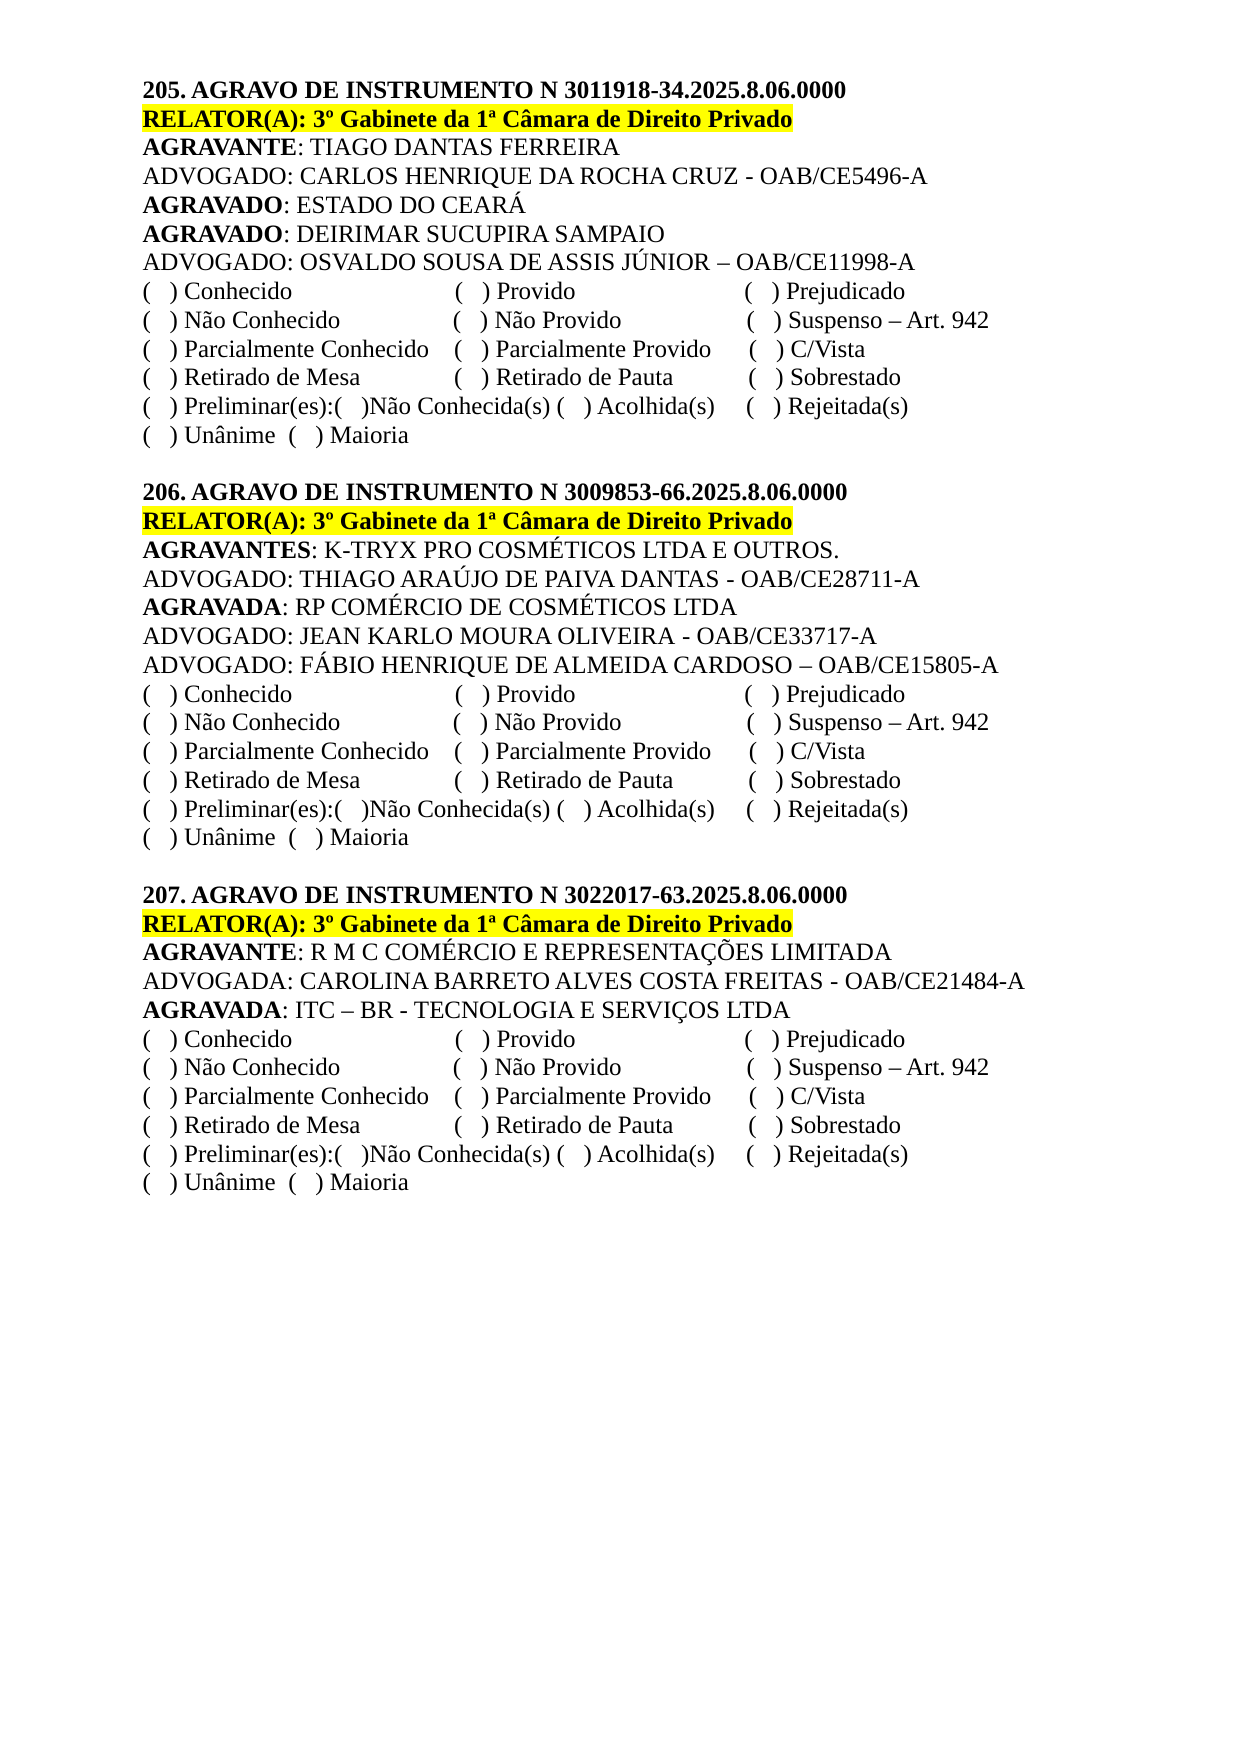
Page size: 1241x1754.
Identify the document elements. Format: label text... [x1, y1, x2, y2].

text ( ) Parcialmente Conhecido ( ) Parcialmente Provido ( ) C/Vista [142, 736, 1158, 765]
text ( ) Parcialmente Conhecido ( ) Parcialmente Provido ( ) C/Vista [142, 1081, 1158, 1110]
text ( ) Não Conhecido ( ) Não Provido ( ) Suspenso – Art. 942 [142, 1052, 1158, 1081]
text ( ) Conhecido ( ) Provido ( ) Prejudicado [142, 1024, 1141, 1052]
text ( ) Não Conhecido ( ) Não Provido ( ) Suspenso – Art. 942 [142, 707, 1158, 736]
text ( ) Parcialmente Conhecido ( ) Parcialmente Provido ( ) C/Vista [142, 334, 1158, 362]
text ( ) Retirado de Mesa ( ) Retirado de Pauta ( ) Sobrestado [142, 765, 1158, 794]
text ( ) Conhecido ( ) Provido ( ) Prejudicado [142, 679, 1141, 707]
text ( ) Unânime ( ) Maioria 206. AGRAVO DE INSTRUMENTO N 3009853-66.2025.8.06.0000 RELATOR(A): 3º Gabinete da 1ª Câmara de Direito Privado AGRAVANTES: K-TRYX PRO COSMÉTICOS LTDA E OUTROS. ADVOGADO: THIAGO ARAÚJO DE PAIVA DANTAS - OAB/CE28711-A AGRAVADA: RP COMÉRCIO DE COSMÉTICOS LTDA ADVOGADO: JEAN KARLO MOURA OLIVEIRA - OAB/CE33717-A ADVOGADO: FÁBIO HENRIQUE DE ALMEIDA CARDOSO – OAB/CE15805-A [142, 420, 1141, 679]
text ( ) Preliminar(es):( )Não Conhecida(s) ( ) Acolhida(s) ( ) Rejeitada(s) [142, 1139, 1158, 1167]
text ( ) Conhecido ( ) Provido ( ) Prejudicado [142, 276, 1141, 305]
text ( ) Preliminar(es):( )Não Conhecida(s) ( ) Acolhida(s) ( ) Rejeitada(s) [142, 391, 1158, 420]
text ( ) Unânime ( ) Maioria [142, 1167, 1141, 1254]
text ( ) Retirado de Mesa ( ) Retirado de Pauta ( ) Sobrestado [142, 1110, 1158, 1139]
text ( ) Retirado de Mesa ( ) Retirado de Pauta ( ) Sobrestado [142, 362, 1158, 391]
text ( ) Preliminar(es):( )Não Conhecida(s) ( ) Acolhida(s) ( ) Rejeitada(s) [142, 794, 1158, 822]
text 205. AGRAVO DE INSTRUMENTO N 3011918-34.2025.8.06.0000 RELATOR(A): 3º Gabinete da 1ª Câmara de Direito Privado AGRAVANTE: TIAGO DANTAS FERREIRA ADVOGADO: CARLOS HENRIQUE DA ROCHA CRUZ - OAB/CE5496-A AGRAVADO: ESTADO DO CEARÁ AGRAVADO: DEIRIMAR SUCUPIRA SAMPAIO ADVOGADO: OSVALDO SOUSA DE ASSIS JÚNIOR – OAB/CE11998-A [142, 75, 1141, 276]
text ( ) Unânime ( ) Maioria 207. AGRAVO DE INSTRUMENTO N 3022017-63.2025.8.06.0000 RELATOR(A): 3º Gabinete da 1ª Câmara de Direito Privado AGRAVANTE: R M C COMÉRCIO E REPRESENTAÇÕES LIMITADA ADVOGADA: CAROLINA BARRETO ALVES COSTA FREITAS - OAB/CE21484-A AGRAVADA: ITC – BR - TECNOLOGIA E SERVIÇOS LTDA [142, 822, 1141, 1024]
text ( ) Não Conhecido ( ) Não Provido ( ) Suspenso – Art. 942 [142, 305, 1158, 334]
